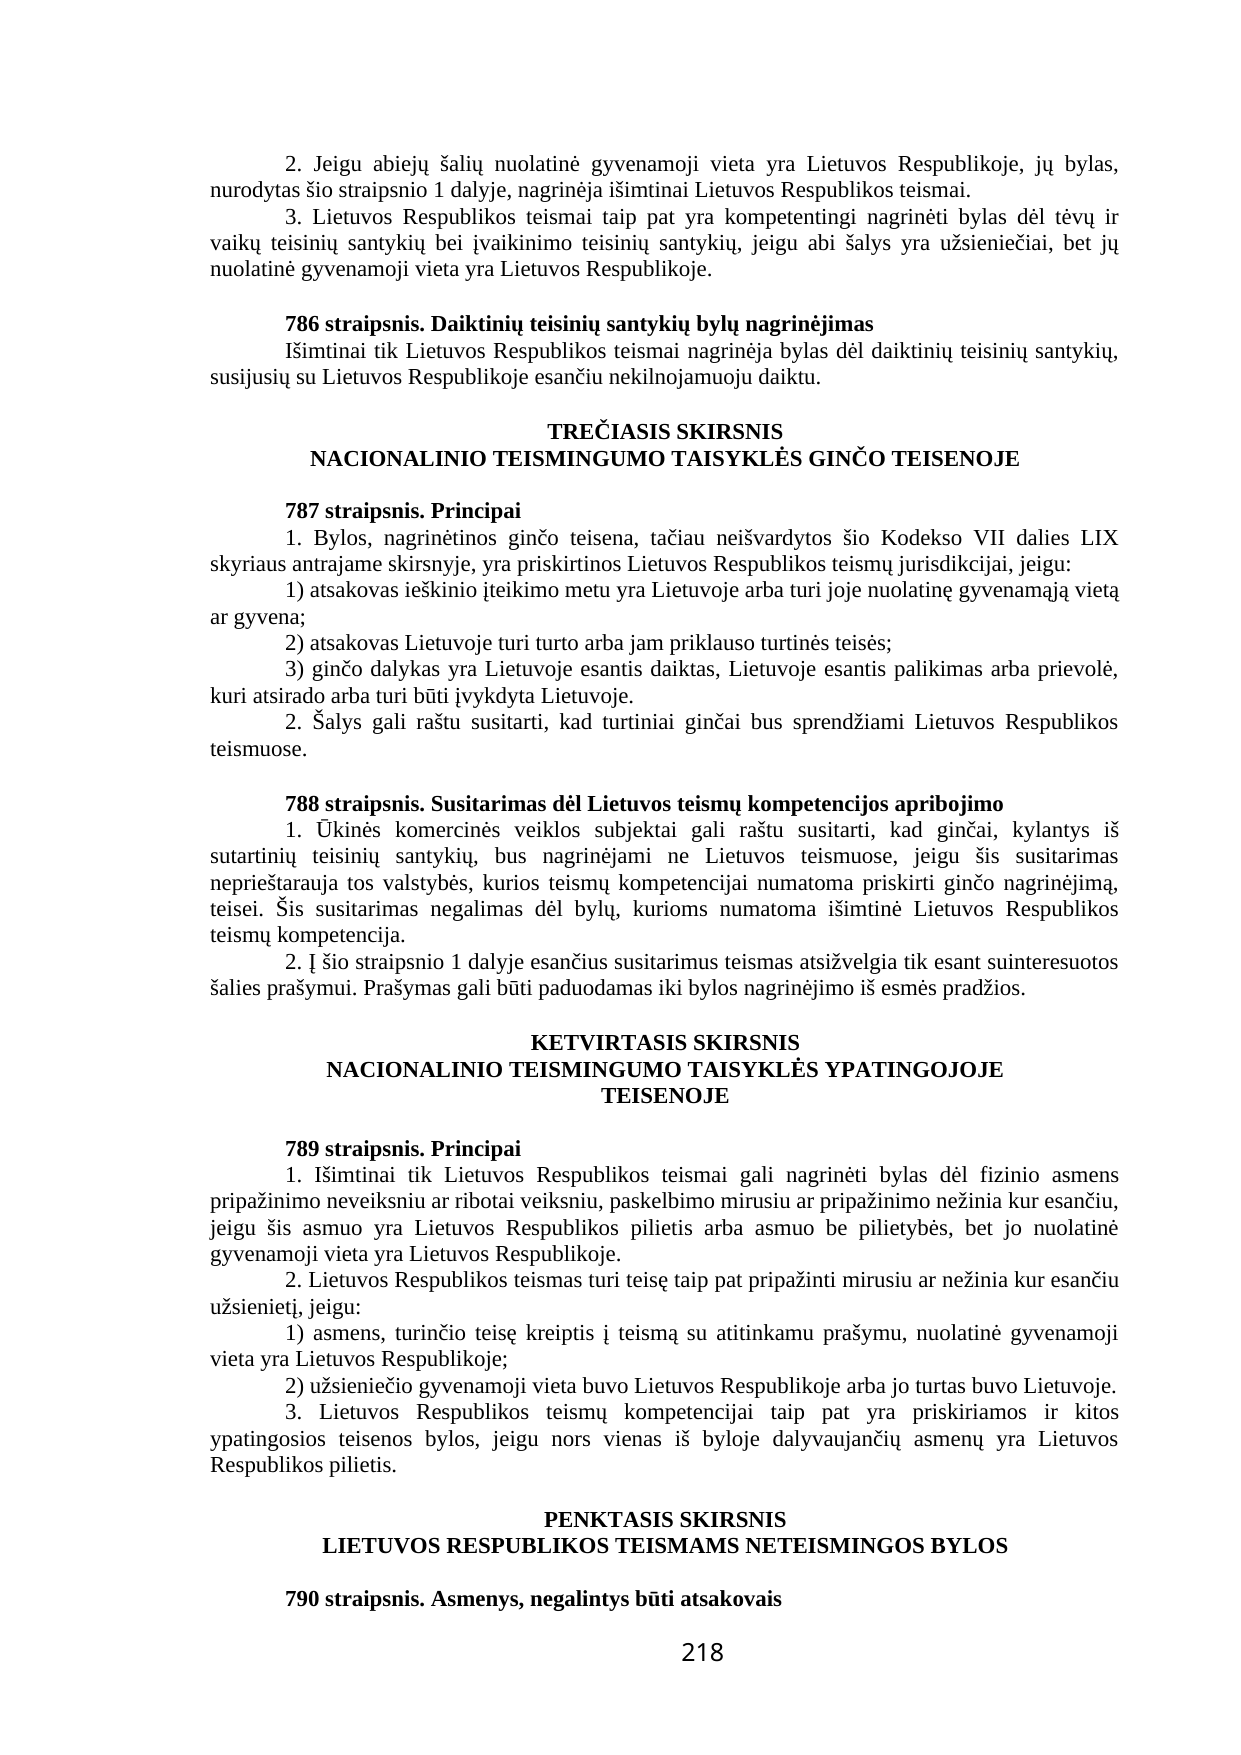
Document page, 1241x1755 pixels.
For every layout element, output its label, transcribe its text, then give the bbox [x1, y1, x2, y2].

text Nacionalinio teismingumo taisyklės ginčo teisenoje [210, 445, 1120, 471]
text 1. Ūkinės komercinės veiklos subjektai gali raštu susitarti, kad ginčai, kylantys iš sutartinių teisinių santykių, bus nagrinėjami ne Lietuvos teismuose, jeigu šis susitarimas neprieštarauja tos valstybės, kurios teismų kompetencijai numatoma priskirti ginčo nagrinėjimą, teisei. Šis susitarimas negalimas dėl bylų, kurioms numatoma išimtinė Lietuvos Respublikos teismų kompetencija. [210, 816, 1120, 948]
text 2) atsakovas Lietuvoje turi turto arba jam priklauso turtinės teisės; [210, 629, 1120, 656]
text 786 straipsnis. Daiktinių teisinių santykių bylų nagrinėjimas [210, 311, 1120, 337]
text Ketvirtasis skirsnis [210, 1029, 1120, 1056]
text Nacionalinio teismingumo taisyklės ypatingojoje [210, 1056, 1120, 1082]
text 1. Išimtinai tik Lietuvos Respublikos teismai gali nagrinėti bylas dėl fizinio asmens pripažinimo neveiksniu ar ribotai veiksniu, paskelbimo mirusiu ar pripažinimo nežinia kur esančiu, jeigu šis asmuo yra Lietuvos Respublikos pilietis arba asmuo be pilietybės, bet jo nuolatinė gyvenamoji vieta yra Lietuvos Respublikoje. [210, 1161, 1120, 1266]
text 2. Šalys gali raštu susitarti, kad turtiniai ginčai bus sprendžiami Lietuvos Respublikos teismuose. [210, 708, 1120, 761]
text 789 straipsnis. Principai [210, 1135, 1120, 1161]
text 2. Jeigu abiejų šalių nuolatinė gyvenamoji vieta yra Lietuvos Respublikoje, jų bylas, nurodytas šio straipsnio 1 dalyje, nagrinėja išimtinai Lietuvos Respublikos teismai. [210, 150, 1120, 203]
text 2. Į šio straipsnio 1 dalyje esančius susitarimus teismas atsižvelgia tik esant suinteresuotos šalies prašymui. Prašymas gali būti paduodamas iki bylos nagrinėjimo iš esmės pradžios. [210, 948, 1120, 1001]
text 787 straipsnis. Principai [210, 497, 1120, 524]
text Penktasis skirsnis [210, 1506, 1120, 1532]
text 788 straipsnis. Susitarimas dėl Lietuvos teismų kompetencijos apribojimo [210, 790, 1120, 816]
text Išimtinai tik Lietuvos Respublikos teismai nagrinėja bylas dėl daiktinių teisinių santykių, susijusių su Lietuvos Respublikoje esančiu nekilnojamuoju daiktu. [210, 337, 1120, 389]
text 2. Lietuvos Respublikos teismas turi teisę taip pat pripažinti mirusiu ar nežinia kur esančiu užsienietį, jeigu: [210, 1266, 1120, 1319]
text 1) atsakovas ieškinio įteikimo metu yra Lietuvoje arba turi joje nuolatinę gyvenamąją vietą ar gyvena; [210, 576, 1120, 629]
text teisenoje [210, 1082, 1120, 1108]
text Trečiasis skirsnis [210, 418, 1120, 445]
text 1. Bylos, nagrinėtinos ginčo teisena, tačiau neišvardytos šio Kodekso VII dalies LIX skyriaus antrajame skirsnyje, yra priskirtinos Lietuvos Respublikos teismų jurisdikcijai, jeigu: [210, 524, 1120, 576]
text 3) ginčo dalykas yra Lietuvoje esantis daiktas, Lietuvoje esantis palikimas arba prievolė, kuri atsirado arba turi būti įvykdyta Lietuvoje. [210, 656, 1120, 708]
text 1) asmens, turinčio teisę kreiptis į teismą su atitinkamu prašymu, nuolatinė gyvenamoji vieta yra Lietuvos Respublikoje; [210, 1319, 1120, 1372]
text 2) užsieniečio gyvenamoji vieta buvo Lietuvos Respublikoje arba jo turtas buvo Lietuvoje. [210, 1372, 1120, 1398]
text 790 straipsnis. Asmenys, negalintys būti atsakovais [210, 1585, 1120, 1611]
text 3. Lietuvos Respublikos teismų kompetencijai taip pat yra priskiriamos ir kitos ypatingosios teisenos bylos, jeigu nors vienas iš byloje dalyvaujančių asmenų yra Lietuvos Respublikos pilietis. [210, 1398, 1120, 1477]
subtitle Lietuvos Respublikos teismams Neteismingos bylos [210, 1532, 1120, 1559]
text 3. Lietuvos Respublikos teismai taip pat yra kompetentingi nagrinėti bylas dėl tėvų ir vaikų teisinių santykių bei įvaikinimo teisinių santykių, jeigu abi šalys yra užsieniečiai, bet jų nuolatinė gyvenamoji vieta yra Lietuvos Respublikoje. [210, 203, 1120, 282]
